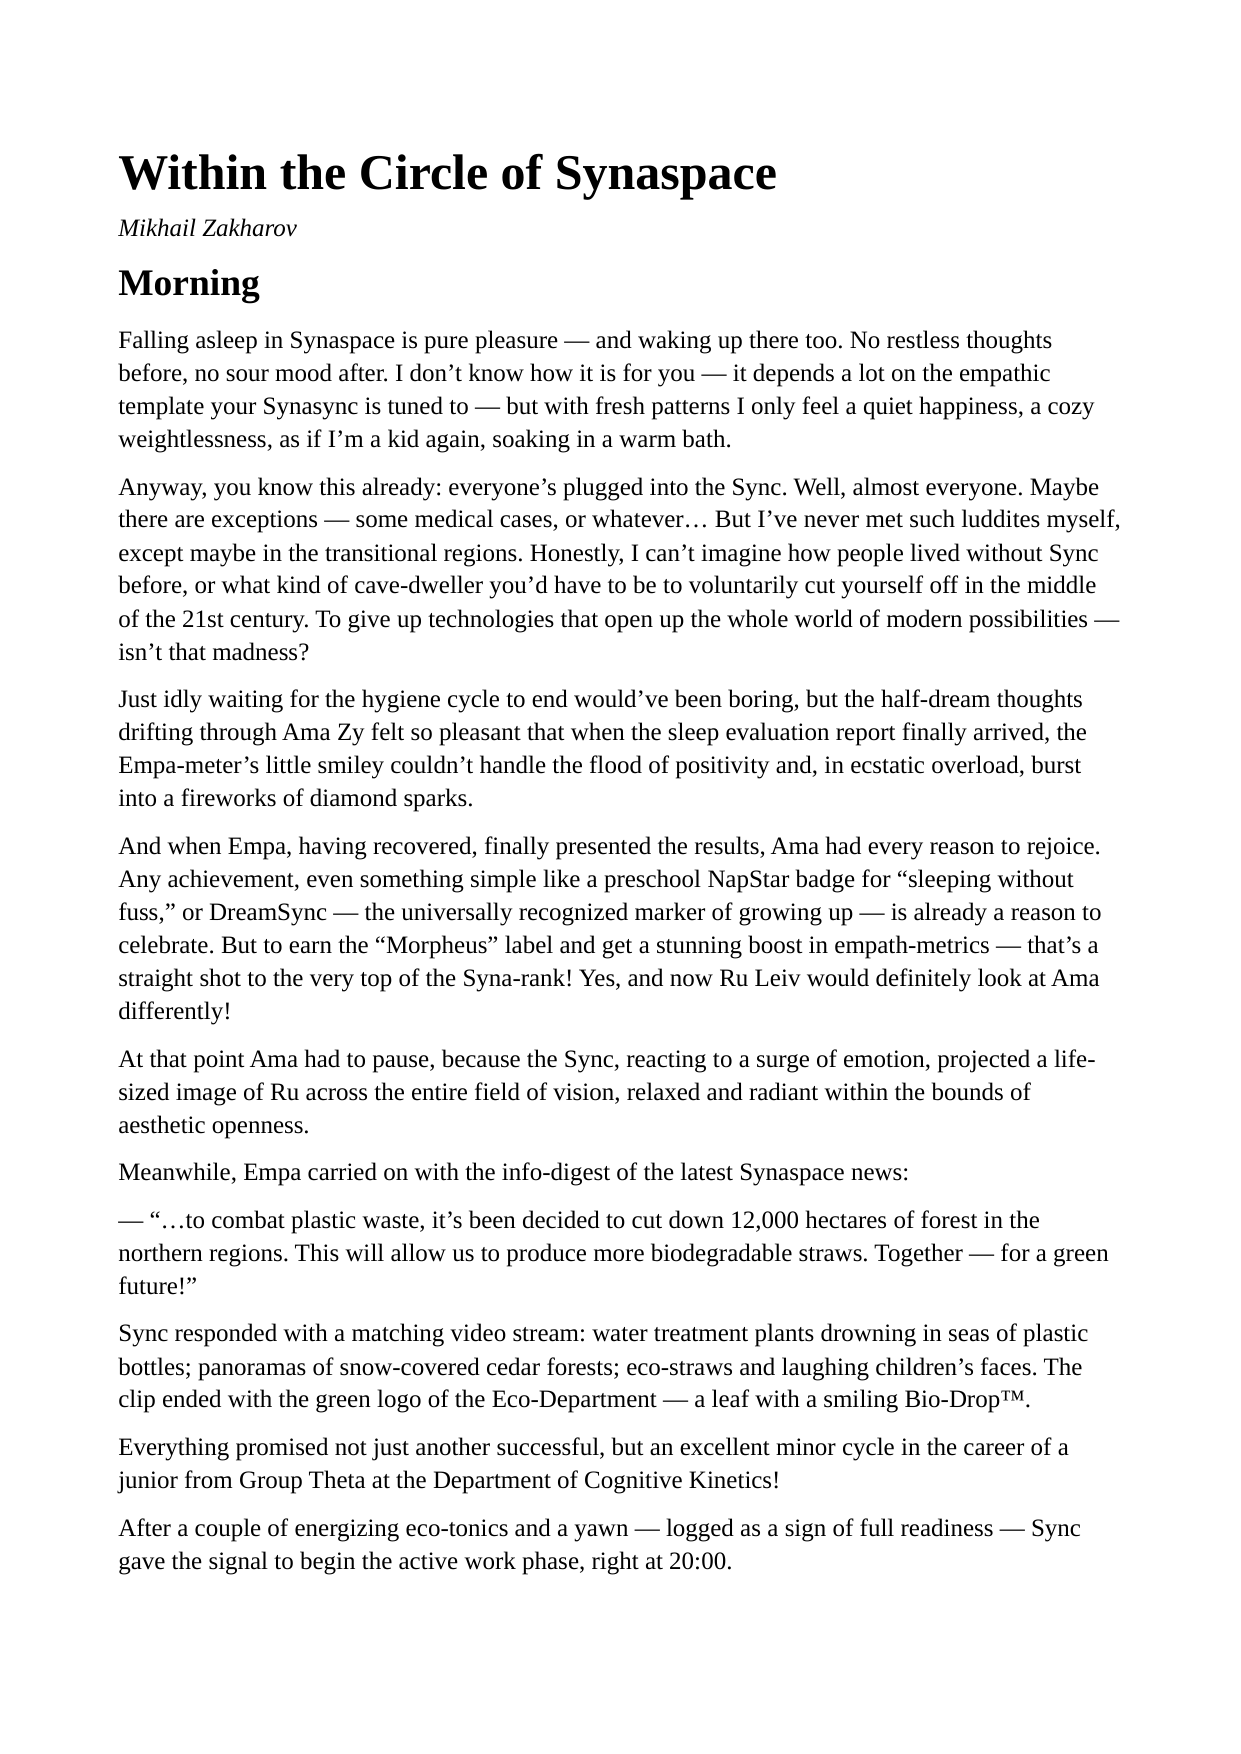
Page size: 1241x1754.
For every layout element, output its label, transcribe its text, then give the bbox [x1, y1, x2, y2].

text After a couple of energizing eco-tonics and a yawn — logged as a sign of full readiness — Sync gave the signal to begin the active work phase, right at 20:00. [118, 1513, 1122, 1574]
text At that point Ama had to pause, because the Sync, reacting to a surge of emotion, projected a life-sized image of Ru across the entire field of vision, relaxed and radiant within the bounds of aesthetic openness. [118, 1044, 1122, 1138]
text — “…to combat plastic waste, it’s been decided to cut down 12,000 hectares of forest in the northern regions. This will allow us to produce more biodegradable straws. Together — for a green future!” [118, 1205, 1122, 1300]
text Sync responded with a matching video stream: water treatment plants drowning in seas of plastic bottles; panoramas of snow-covered cedar forests; eco-straws and laughing children’s faces. The clip ended with the green logo of the Eco-Department — a leaf with a smiling Bio-Drop™. [118, 1318, 1122, 1413]
subtitle Within the Circle of Synaspace [118, 143, 1122, 201]
text Meanwhile, Empa carried on with the info-digest of the latest Synaspace news: [118, 1157, 1122, 1186]
subtitle Morning [118, 261, 1122, 304]
text Just idly waiting for the hygiene cycle to end would’ve been boring, but the half-dream thoughts drifting through Ama Zy felt so pleasant that when the sleep evaluation report finally arrived, the Empa-meter’s little smiley couldn’t handle the flood of positivity and, in ecstatic overload, burst into a fireworks of diamond sparks. [118, 684, 1122, 812]
text Anyway, you know this already: everyone’s plugged into the Sync. Well, almost everyone. Maybe there are exceptions — some medical cases, or whatever… But I’ve never met such luddites myself, except maybe in the transitional regions. Honestly, I can’t imagine how people lived without Sync before, or what kind of cave-dweller you’d have to be to voluntarily cut yourself off in the middle of the 21st century. To give up technologies that open up the whole world of modern possibilities — isn’t that madness? [118, 472, 1122, 665]
text Everything promised not just another successful, but an excellent minor cycle in the career of a junior from Group Theta at the Department of Cognitive Kinetics! [118, 1432, 1122, 1494]
text And when Empa, having recovered, finally presented the results, Ama had every reason to rejoice. Any achievement, even something simple like a preschool NapStar badge for “sleeping without fuss,” or DreamSync — the universally recognized marker of growing up — is already a reason to celebrate. But to earn the “Morpheus” label and get a stunning boost in empath-metrics — that’s a straight shot to the very top of the Syna-rank! Yes, and now Ru Leiv would definitely look at Ama differently! [118, 831, 1122, 1025]
text Mikhail Zakharov [118, 213, 1122, 242]
text Falling asleep in Synaspace is pure pleasure — and waking up there too. No restless thoughts before, no sour mood after. I don’t know how it is for you — it depends a lot on the empathic template your Synasync is tuned to — but with fresh patterns I only feel a quiet happiness, a cozy weightlessness, as if I’m a kid again, soaking in a warm bath. [118, 325, 1122, 453]
